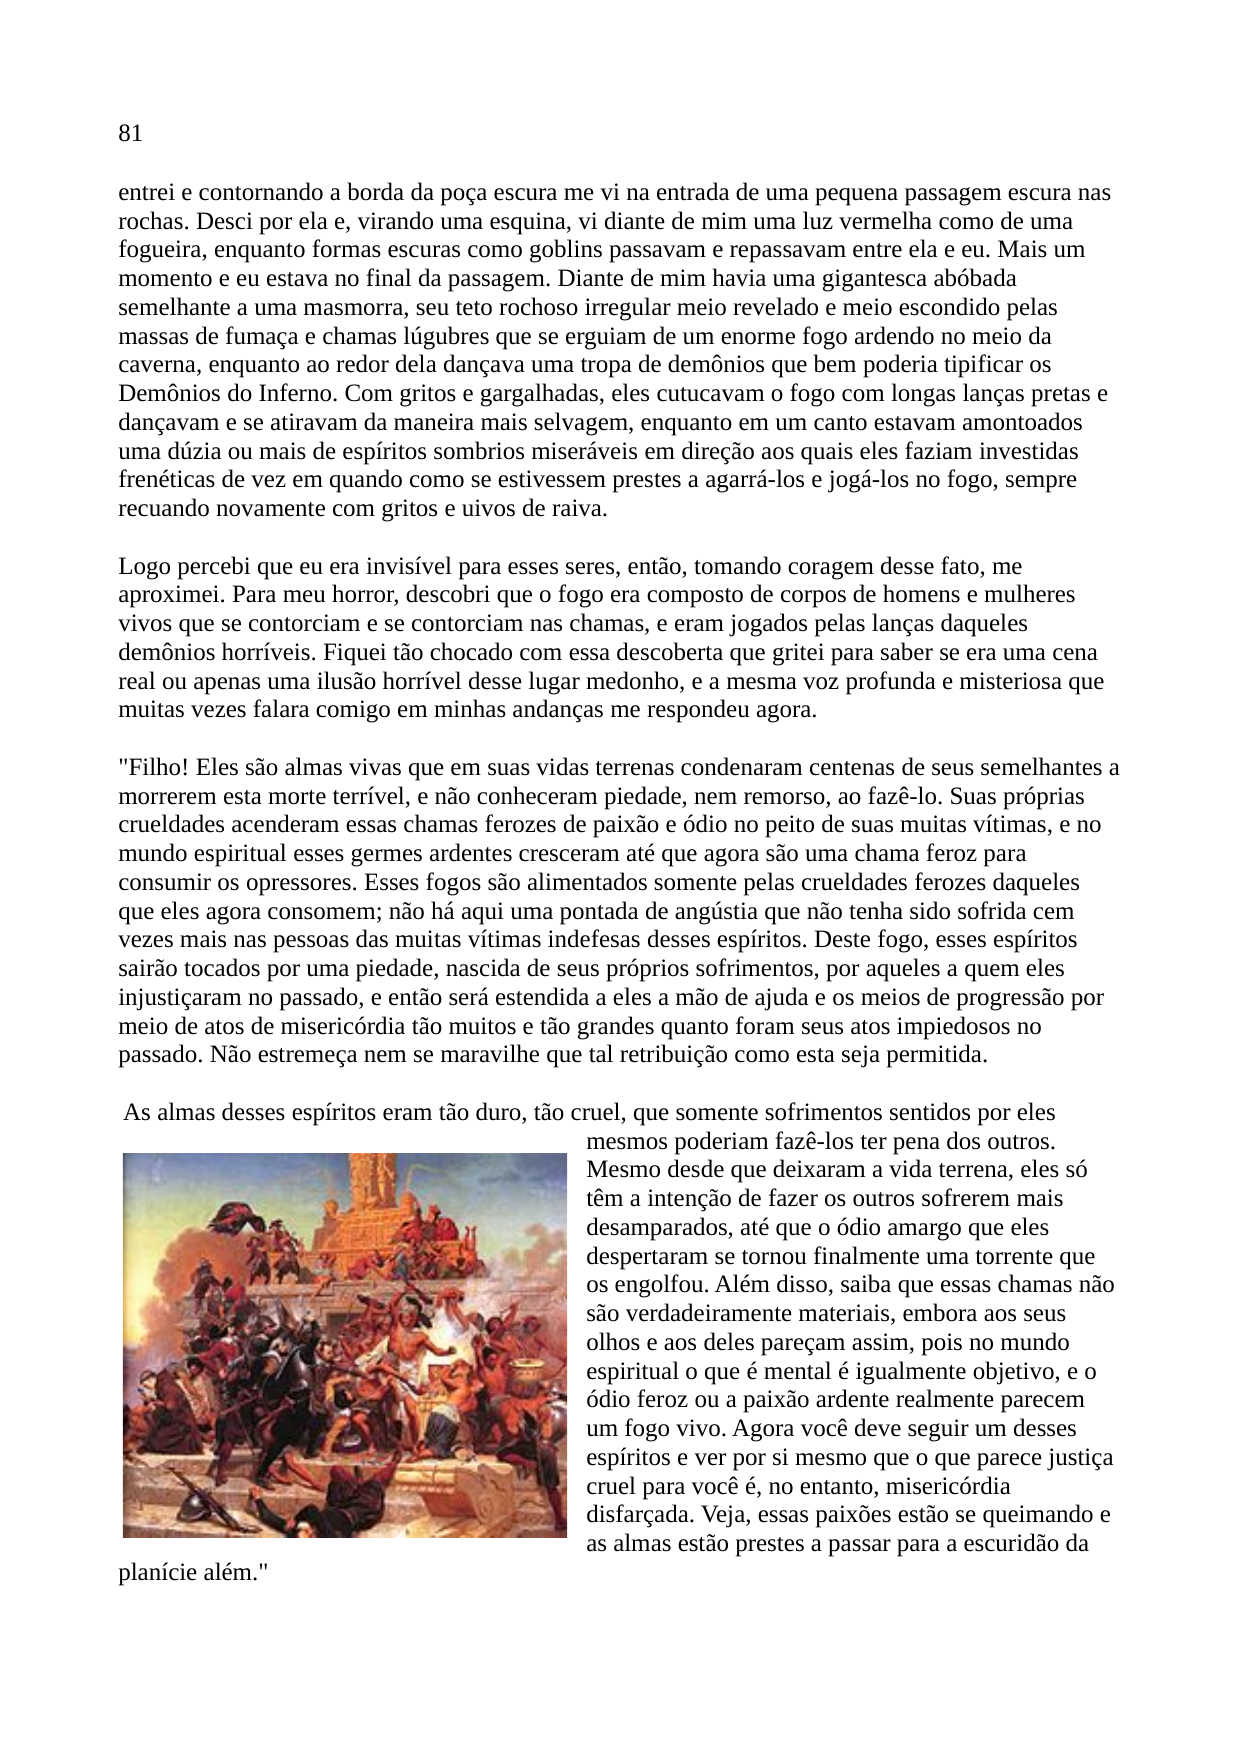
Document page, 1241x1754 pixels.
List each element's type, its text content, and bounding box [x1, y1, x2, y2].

text As almas desses espíritos eram tão duro, tão cruel, que somente sofrimentos sentidos por eles mesmos poderiam fazê-los ter pena dos outros. Mesmo desde que deixaram a vida terrena, eles só têm a intenção de fazer os outros sofrerem mais desamparados, até que o ódio amargo que eles despertaram se tornou finalmente uma torrente que os engolfou. Além disso, saiba que essas chamas não são verdadeiramente materiais, embora aos seus olhos e aos deles pareçam assim, pois no mundo espiritual o que é mental é igualmente objetivo, e o ódio feroz ou a paixão ardente realmente parecem um fogo vivo. Agora você deve seguir um desses espíritos e ver por si mesmo que o que parece justiça cruel para você é, no entanto, misericórdia disfarçada. Veja, essas paixões estão se queimando e as almas estão prestes a passar para a escuridão da planície além." [118, 1097, 1122, 1586]
text Logo percebi que eu era invisível para esses seres, então, tomando coragem desse fato, me aproximei. Para meu horror, descobri que o fogo era composto de corpos de homens e mulheres vivos que se contorciam e se contorciam nas chamas, e eram jogados pelas lanças daqueles demônios horríveis. Fiquei tão chocado com essa descoberta que gritei para saber se era uma cena real ou apenas uma ilusão horrível desse lugar medonho, e a mesma voz profunda e misteriosa que muitas vezes falara comigo em minhas andanças me respondeu agora. [118, 551, 1122, 723]
text entrei e contornando a borda da poça escura me vi na entrada de uma pequena passagem escura nas rochas. Desci por ela e, virando uma esquina, vi diante de mim uma luz vermelha como de uma fogueira, enquanto formas escuras como goblins passavam e repassavam entre ela e eu. Mais um momento e eu estava no final da passagem. Diante de mim havia uma gigantesca abóbada semelhante a uma masmorra, seu teto rochoso irregular meio revelado e meio escondido pelas massas de fumaça e chamas lúgubres que se erguiam de um enorme fogo ardendo no meio da caverna, enquanto ao redor dela dançava uma tropa de demônios que bem poderia tipificar os Demônios do Inferno. Com gritos e gargalhadas, eles cutucavam o fogo com longas lanças pretas e dançavam e se atiravam da maneira mais selvagem, enquanto em um canto estavam amontoados uma dúzia ou mais de espíritos sombrios miseráveis ​​em direção aos quais eles faziam investidas frenéticas de vez em quando como se estivessem prestes a agarrá-los e jogá-los no fogo, sempre recuando novamente com gritos e uivos de raiva. [118, 177, 1122, 522]
text "Filho! Eles são almas vivas que em suas vidas terrenas condenaram centenas de seus semelhantes a morrerem esta morte terrível, e não conheceram piedade, nem remorso, ao fazê-lo. Suas próprias crueldades acenderam essas chamas ferozes de paixão e ódio no peito de suas muitas vítimas, e no mundo espiritual esses germes ardentes cresceram até que agora são uma chama feroz para consumir os opressores. Esses fogos são alimentados somente pelas crueldades ferozes daqueles que eles agora consomem; não há aqui uma pontada de angústia que não tenha sido sofrida cem vezes mais nas pessoas das muitas vítimas indefesas desses espíritos. Deste fogo, esses espíritos sairão tocados por uma piedade, nascida de seus próprios sofrimentos, por aqueles a quem eles injustiçaram no passado, e então será estendida a eles a mão de ajuda e os meios de progressão por meio de atos de misericórdia tão muitos e tão grandes quanto foram seus atos impiedosos no passado. Não estremeça nem se maravilhe que tal retribuição como esta seja permitida. [118, 752, 1122, 1068]
picture [153, 1153, 568, 1538]
